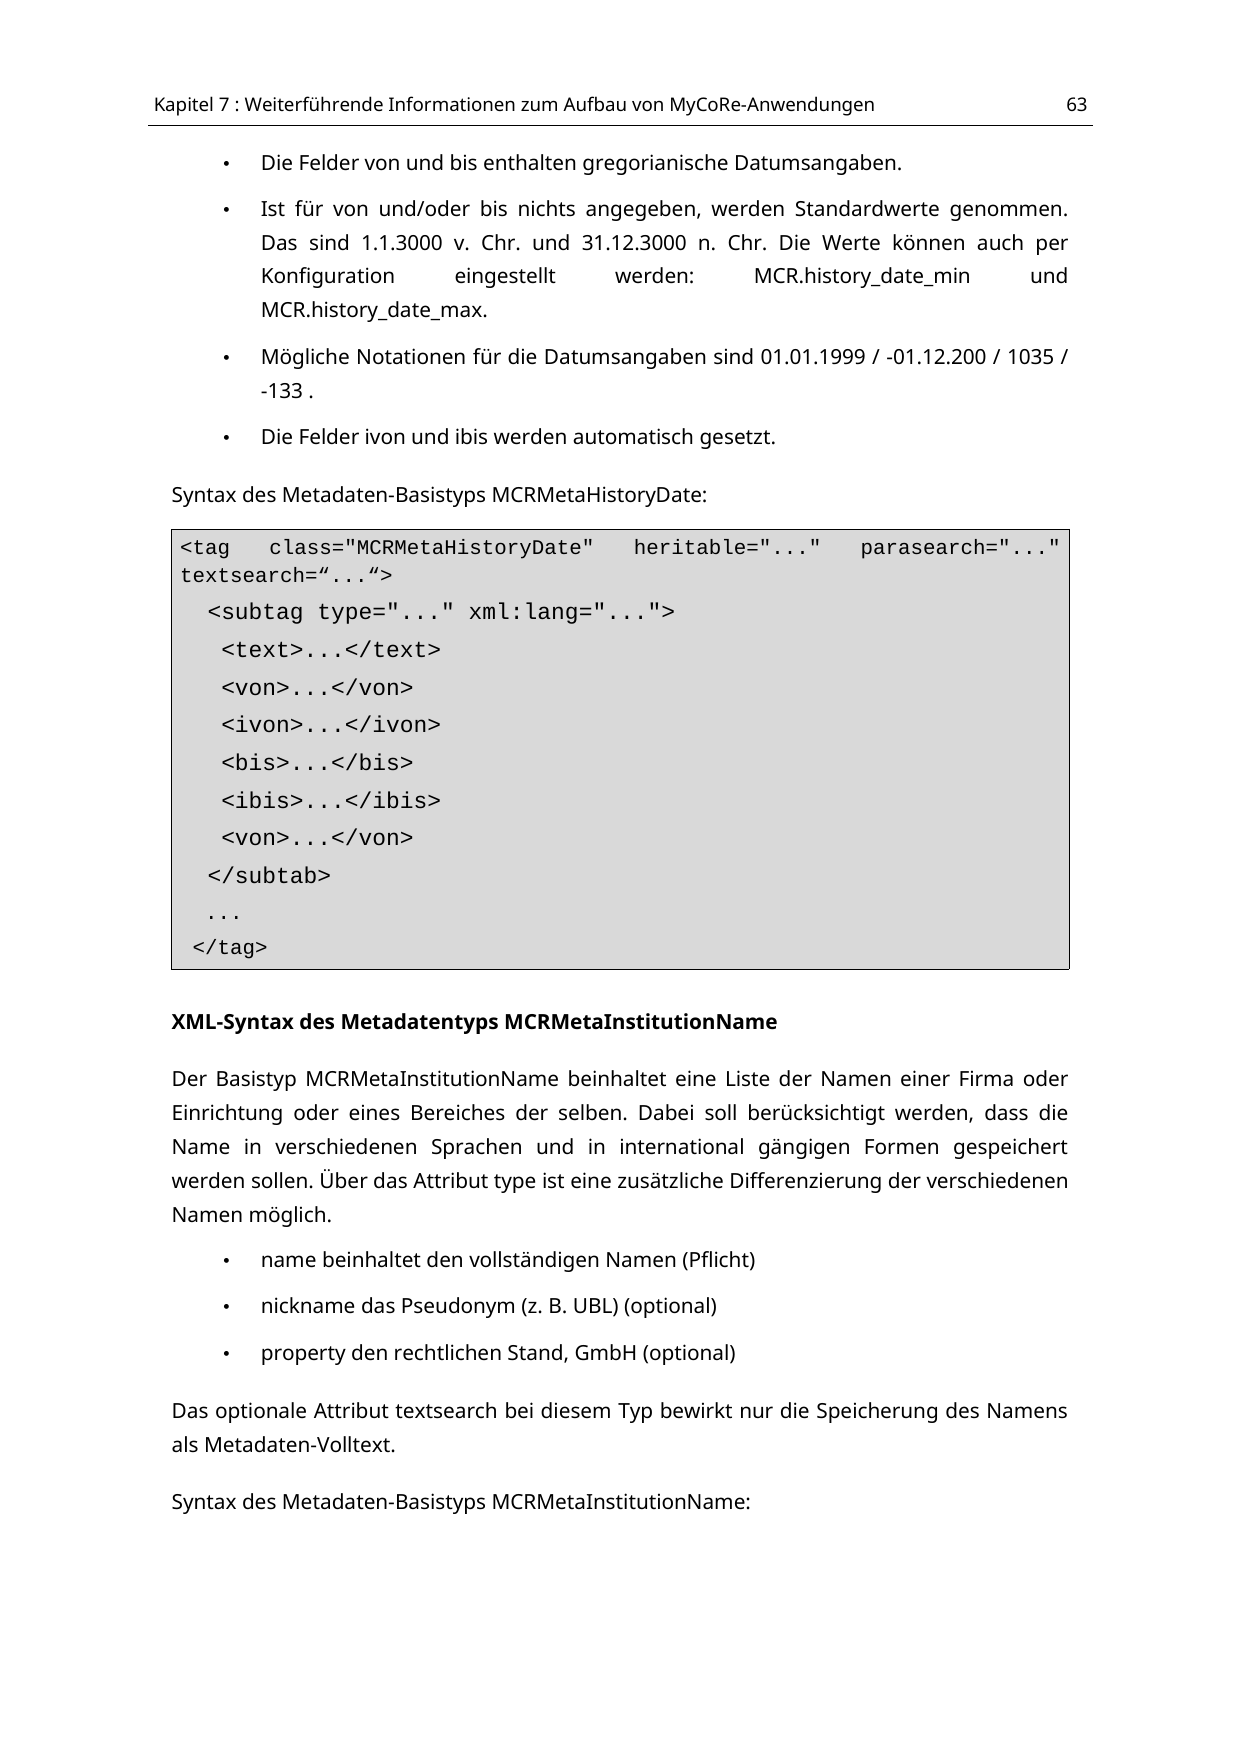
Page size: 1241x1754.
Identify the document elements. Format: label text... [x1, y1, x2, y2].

text ... [172, 894, 1069, 926]
list Ist für von und/oder bis nichts angegeben, werden Standardwerte genommen. Das sind 1.1.3000 v. Chr. und 31.12.3000 n. Chr. Die Werte können auch per Konfiguration eingestellt werden: MCR.history_date_min und MCR.history_date_max. [185, 194, 1069, 324]
list nickname das Pseudonym (z. B. UBL) (optional) [185, 1292, 1069, 1320]
text <tag class="MCRMetaHistoryDate" heritable="..." parasearch="..." textsearch=“...“> [172, 530, 1069, 589]
list name beinhaltet den vollständigen Namen (Pflicht) [185, 1245, 1069, 1273]
list property den rechtlichen Stand, GmbH (optional) [185, 1338, 1069, 1366]
text </tag> [172, 929, 1069, 969]
text <von>...</von> [172, 818, 1069, 853]
subtitle XML-Syntax des Metadatentyps MCRMetaInstitutionName [171, 1007, 1092, 1035]
text Syntax des Metadaten-Basistyps MCRMetaHistoryDate: [171, 480, 1069, 508]
list Die Felder von und bis enthalten gregorianische Datumsangaben. [185, 148, 1069, 176]
text <text>...</text> [172, 630, 1069, 664]
text <ivon>...</ivon> [172, 705, 1069, 740]
text <bis>...</bis> [172, 743, 1069, 777]
text <von>...</von> [172, 667, 1069, 702]
text Syntax des Metadaten-Basistyps MCRMetaInstitutionName: [171, 1487, 1069, 1516]
text Das optionale Attribut textsearch bei diesem Typ bewirkt nur die Speicherung des Namens als Metadaten-Volltext. [171, 1396, 1069, 1458]
text <ibis>...</ibis> [172, 781, 1069, 815]
list Die Felder ivon und ibis werden automatisch gesetzt. [185, 422, 1069, 450]
text <subtag type="..." xml:lang="..."> [172, 592, 1069, 627]
text Der Basistyp MCRMetaInstitutionName beinhaltet eine Liste der Namen einer Firma oder Einrichtung oder eines Bereiches der selben. Dabei soll berücksichtigt werden, dass die Name in verschiedenen Sprachen und in international gängigen Formen gespeichert werden sollen. Über das Attribut type ist eine zusätzliche Differenzierung der verschiedenen Namen möglich. [171, 1064, 1069, 1228]
list Mögliche Notationen für die Datumsangaben sind 01.01.1999 / -01.12.200 / 1035 / -133 . [185, 342, 1069, 404]
text </subtab> [172, 856, 1069, 891]
